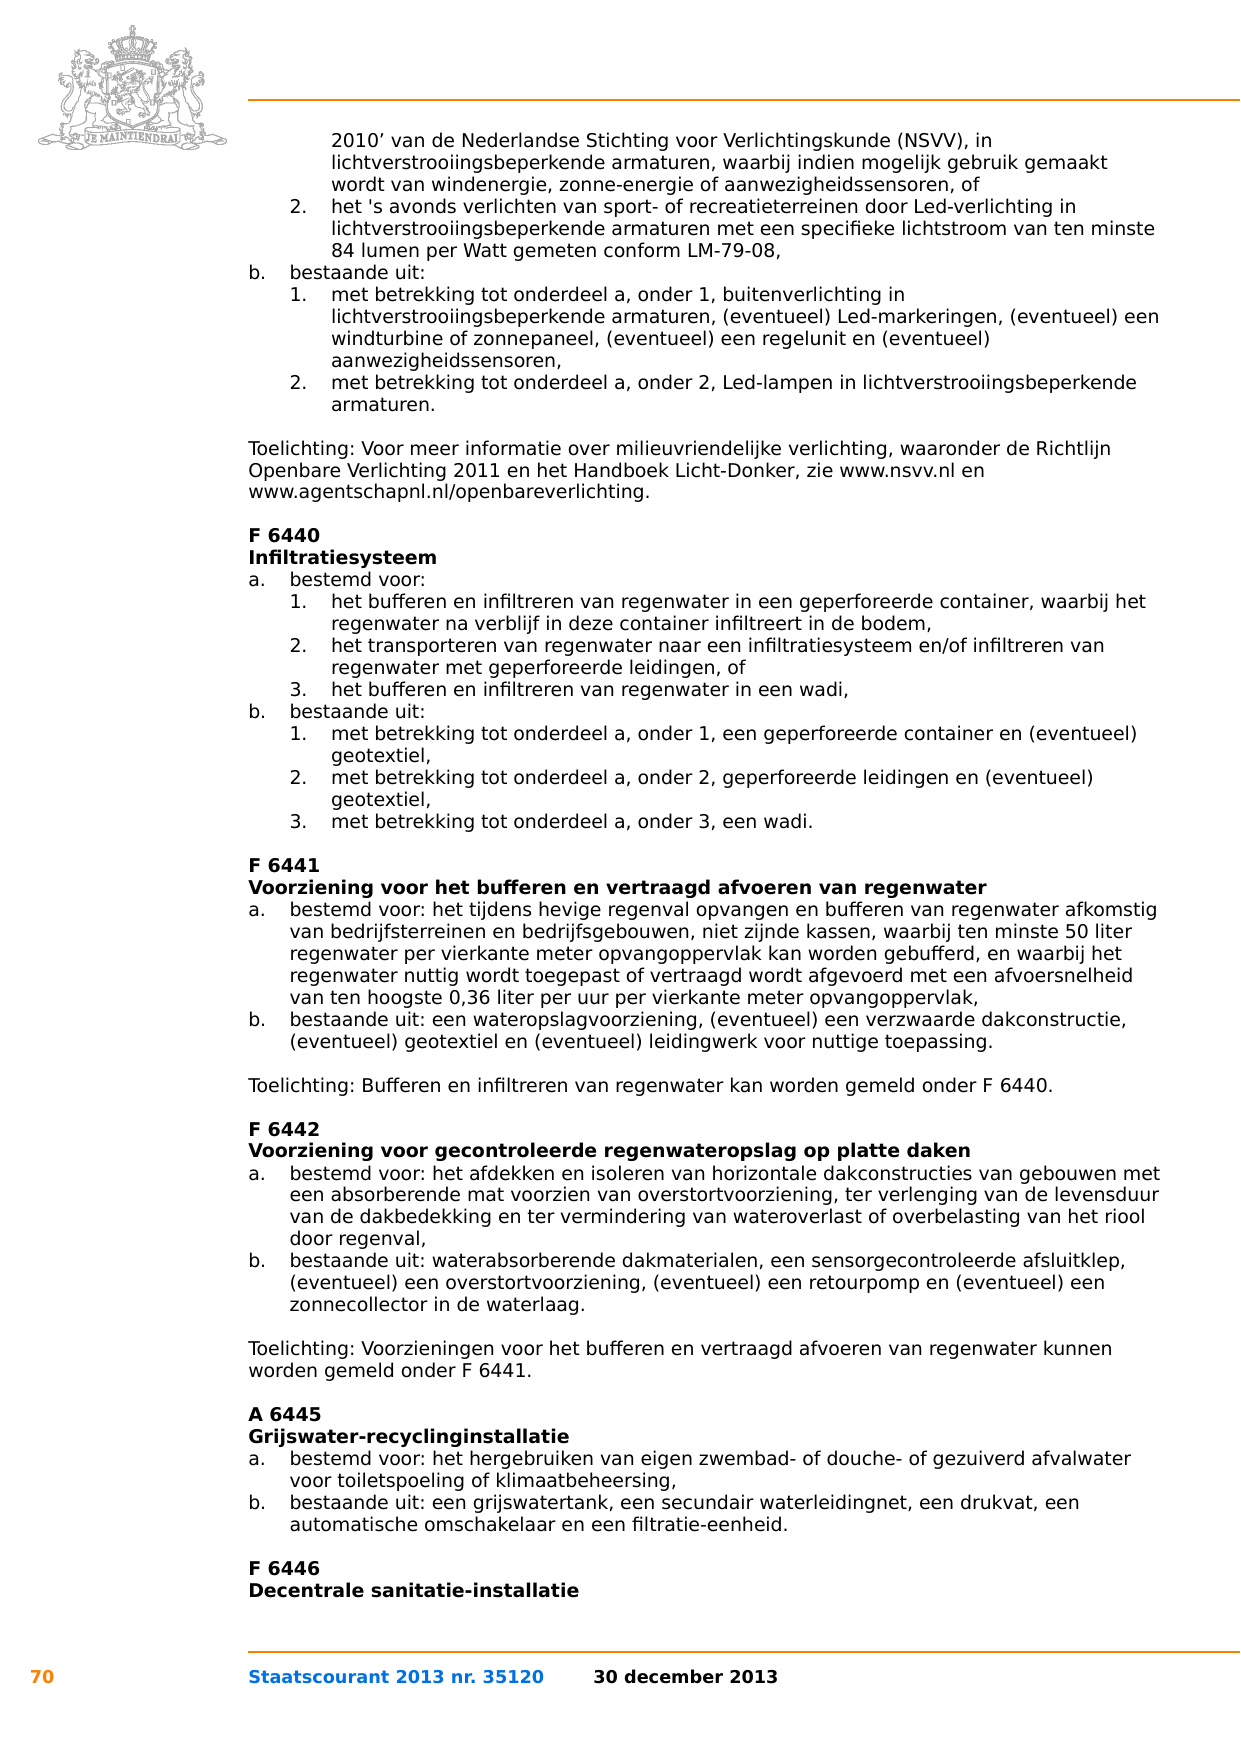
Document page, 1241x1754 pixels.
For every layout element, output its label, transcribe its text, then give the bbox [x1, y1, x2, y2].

text Toelichting: Voor meer informatie over milieuvriendelijke verlichting, waaronder de Richtlijn Openbare Verlichting 2011 en het Handboek Licht-Donker, zie www.nsvv.nl en www.agentschapnl.nl/openbareverlichting. [248, 437, 1163, 503]
picture [38, 25, 227, 150]
text b. bestaande uit: [248, 262, 1163, 284]
text Infiltratiesysteem [248, 547, 1163, 569]
text 2. het 's avonds verlichten van sport- of recreatieterreinen door Led-verlichting in lichtverstrooiingsbeperkende armaturen met een specifieke lichtstroom van ten minste 84 lumen per Watt gemeten conform LM-79-08, [289, 196, 1163, 262]
text b. bestaande uit: waterabsorberende dakmaterialen, een sensorgecontroleerde afsluitklep, (eventueel) een overstortvoorziening, (eventueel) een retourpomp en (eventueel) een zonnecollector in de waterlaag. [248, 1250, 1163, 1316]
text 1. met betrekking tot onderdeel a, onder 1, een geperforeerde container en (eventueel) geotextiel, [289, 723, 1163, 767]
text 1. met betrekking tot onderdeel a, onder 1, buitenverlichting in lichtverstrooiingsbeperkende armaturen, (eventueel) Led-markeringen, (eventueel) een windturbine of zonnepaneel, (eventueel) een regelunit en (eventueel) aanwezigheidssensoren, [289, 284, 1163, 372]
text F 6446 [248, 1558, 1163, 1580]
text 2. met betrekking tot onderdeel a, onder 2, geperforeerde leidingen en (eventueel) geotextiel, [289, 767, 1163, 811]
text a. bestemd voor: het tijdens hevige regenval opvangen en bufferen van regenwater afkomstig van bedrijfsterreinen en bedrijfsgebouwen, niet zijnde kassen, waarbij ten minste 50 liter regenwater per vierkante meter opvangoppervlak kan worden gebufferd, en waarbij het regenwater nuttig wordt toegepast of vertraagd wordt afgevoerd met een afvoersnelheid van ten hoogste 0,36 liter per uur per vierkante meter opvangoppervlak, [248, 899, 1163, 1009]
text 2. het transporteren van regenwater naar een infiltratiesysteem en/of infiltreren van regenwater met geperforeerde leidingen, of [289, 635, 1163, 679]
text A 6445 [248, 1404, 1163, 1426]
text Toelichting: Voorzieningen voor het bufferen en vertraagd afvoeren van regenwater kunnen worden gemeld onder F 6441. [248, 1338, 1163, 1382]
text Voorziening voor gecontroleerde regenwateropslag op platte daken [248, 1140, 1163, 1162]
text a. bestemd voor: [248, 569, 1163, 591]
text 3. het bufferen en infiltreren van regenwater in een wadi, [289, 679, 1163, 701]
text Toelichting: Bufferen en infiltreren van regenwater kan worden gemeld onder F 6440. [248, 1074, 1163, 1097]
text b. bestaande uit: een wateropslagvoorziening, (eventueel) een verzwaarde dakconstructie, (eventueel) geotextiel en (eventueel) leidingwerk voor nuttige toepassing. [248, 1009, 1163, 1053]
text Decentrale sanitatie-installatie [248, 1580, 1163, 1602]
text 2. met betrekking tot onderdeel a, onder 2, Led-lampen in lichtverstrooiingsbeperkende armaturen. [289, 372, 1163, 416]
text b. bestaande uit: [248, 701, 1163, 723]
text Voorziening voor het bufferen en vertraagd afvoeren van regenwater [248, 877, 1163, 899]
text F 6441 [248, 855, 1163, 877]
text 3. met betrekking tot onderdeel a, onder 3, een wadi. [289, 811, 1163, 833]
text a. bestemd voor: het hergebruiken van eigen zwembad- of douche- of gezuiverd afvalwater voor toiletspoeling of klimaatbeheersing, [248, 1448, 1163, 1492]
text Grijswater-recyclinginstallatie [248, 1426, 1163, 1448]
text F 6442 [248, 1118, 1163, 1140]
text b. bestaande uit: een grijswatertank, een secundair waterleidingnet, een drukvat, een automatische omschakelaar en een filtratie-eenheid. [248, 1492, 1163, 1536]
text a. bestemd voor: het afdekken en isoleren van horizontale dakconstructies van gebouwen met een absorberende mat voorzien van overstortvoorziening, ter verlenging van de levensduur van de dakbedekking en ter vermindering van wateroverlast of overbelasting van het riool door regenval, [248, 1162, 1163, 1250]
text 2010’ van de Nederlandse Stichting voor Verlichtingskunde (NSVV), in lichtverstrooiingsbeperkende armaturen, waarbij indien mogelijk gebruik gemaakt wordt van windenergie, zonne-energie of aanwezigheidssensoren, of [289, 130, 1163, 196]
text 1. het bufferen en infiltreren van regenwater in een geperforeerde container, waarbij het regenwater na verblijf in deze container infiltreert in de bodem, [289, 591, 1163, 635]
text F 6440 [248, 525, 1163, 547]
